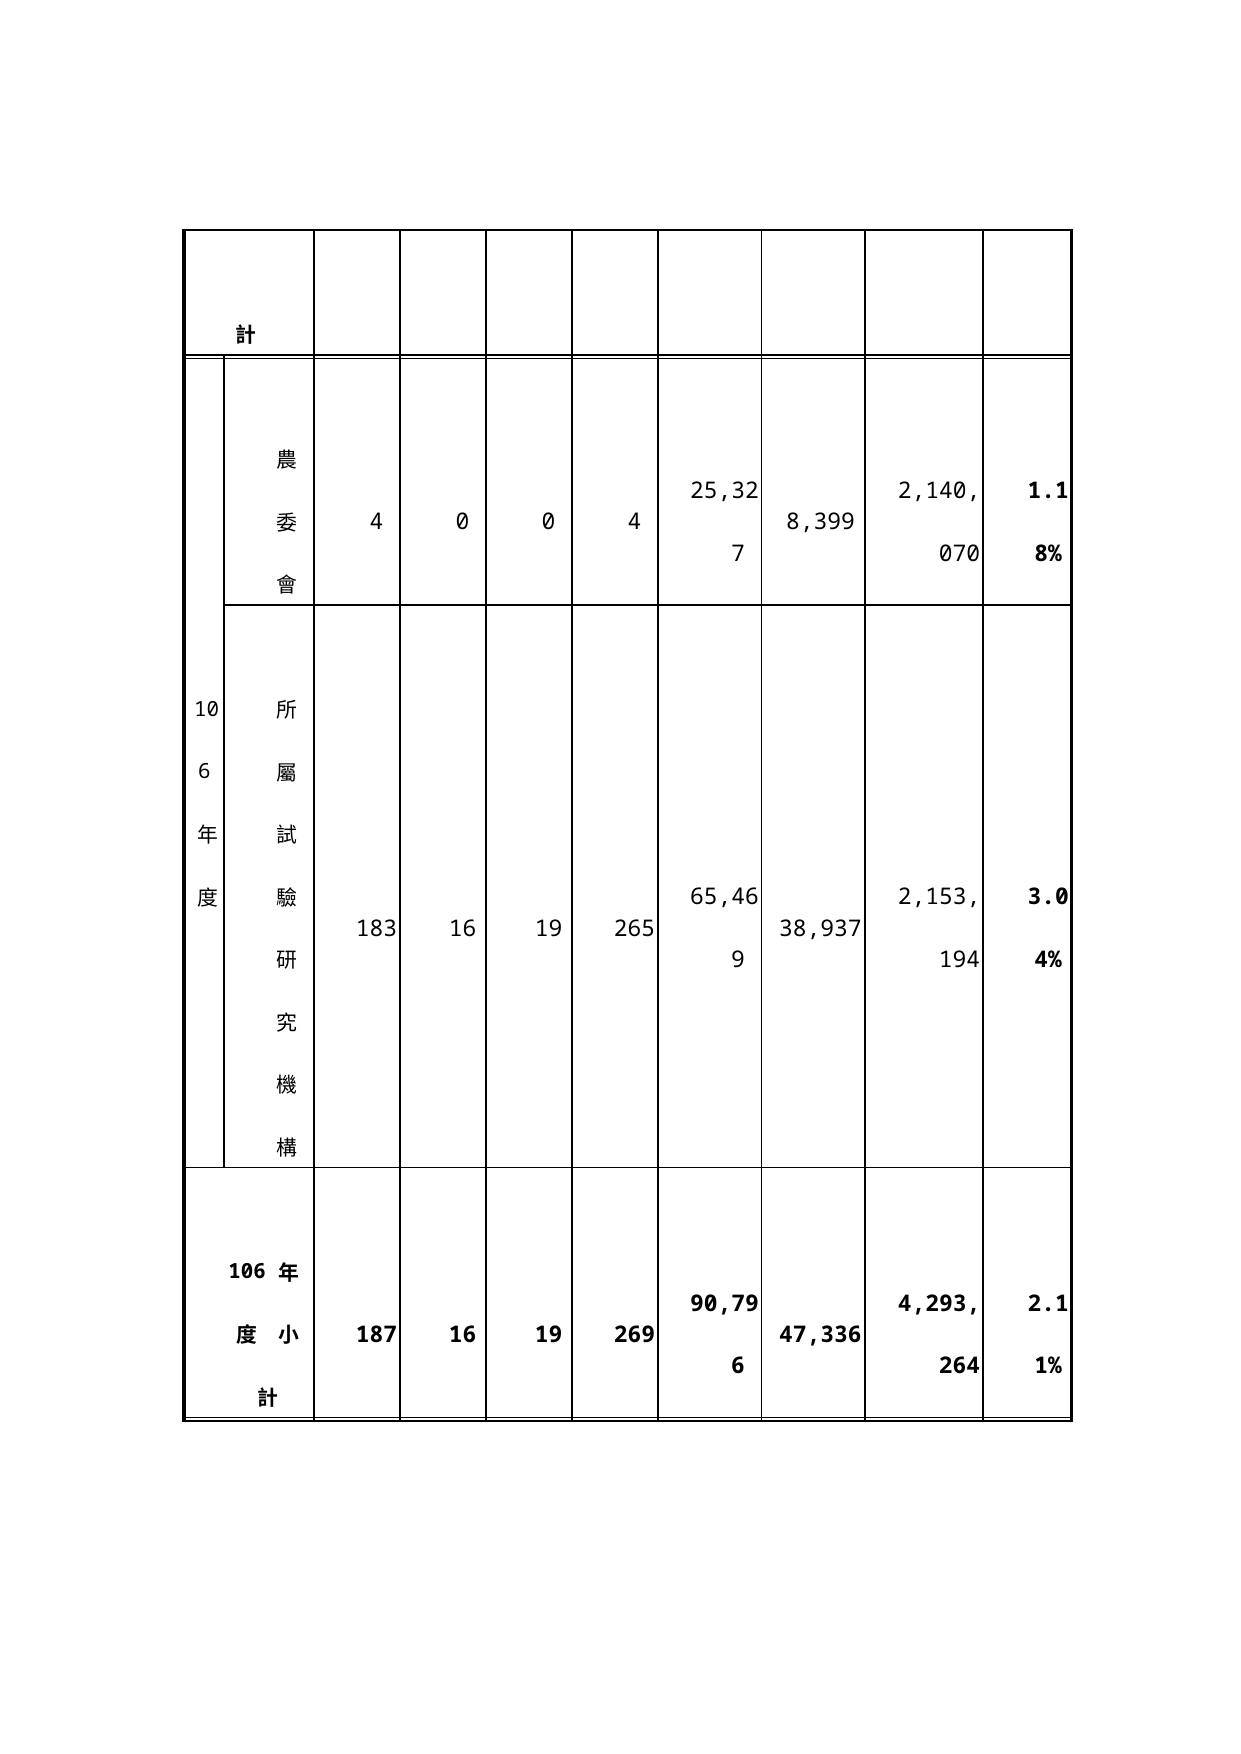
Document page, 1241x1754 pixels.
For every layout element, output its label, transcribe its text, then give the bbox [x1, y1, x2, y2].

table_cell 38,937 [762, 606, 864, 1167]
table_cell 65,469 [659, 606, 761, 1167]
table_cell [984, 231, 1070, 354]
table_cell 16 [401, 1168, 485, 1417]
table_cell 106年度 [186, 359, 223, 1167]
table_cell 90,796 [659, 1168, 761, 1417]
table_cell [866, 231, 982, 354]
table_cell 8,399 [762, 359, 864, 604]
table_cell 所屬試驗研究機構 [225, 606, 313, 1167]
table_cell 農委會 [225, 359, 313, 604]
table_cell 183 [315, 606, 399, 1167]
table_cell 2.11% [984, 1168, 1070, 1417]
table_cell 計 [186, 231, 313, 354]
table_cell 2,140,070 [866, 359, 982, 604]
table_cell 1.18% [984, 359, 1070, 604]
table_cell [659, 231, 761, 354]
table_cell 3.04% [984, 606, 1070, 1167]
table_cell 265 [573, 606, 657, 1167]
table_cell [573, 231, 657, 354]
table_cell 4 [573, 359, 657, 604]
table_cell 4 [315, 359, 399, 604]
table_cell 187 [315, 1168, 399, 1417]
table_cell 0 [487, 359, 571, 604]
table_cell [762, 231, 864, 354]
table_cell 25,327 [659, 359, 761, 604]
table_cell 16 [401, 606, 485, 1167]
table_cell 47,336 [762, 1168, 864, 1417]
table_cell [401, 231, 485, 354]
table_cell 19 [487, 606, 571, 1167]
table_cell 19 [487, 1168, 571, 1417]
table_cell 2,153,194 [866, 606, 982, 1167]
table_cell [315, 231, 399, 354]
table_cell 269 [573, 1168, 657, 1417]
table_cell [487, 231, 571, 354]
table_cell 4,293,264 [866, 1168, 982, 1417]
table_cell 106年度小計 [186, 1168, 313, 1417]
table_cell 0 [401, 359, 485, 604]
